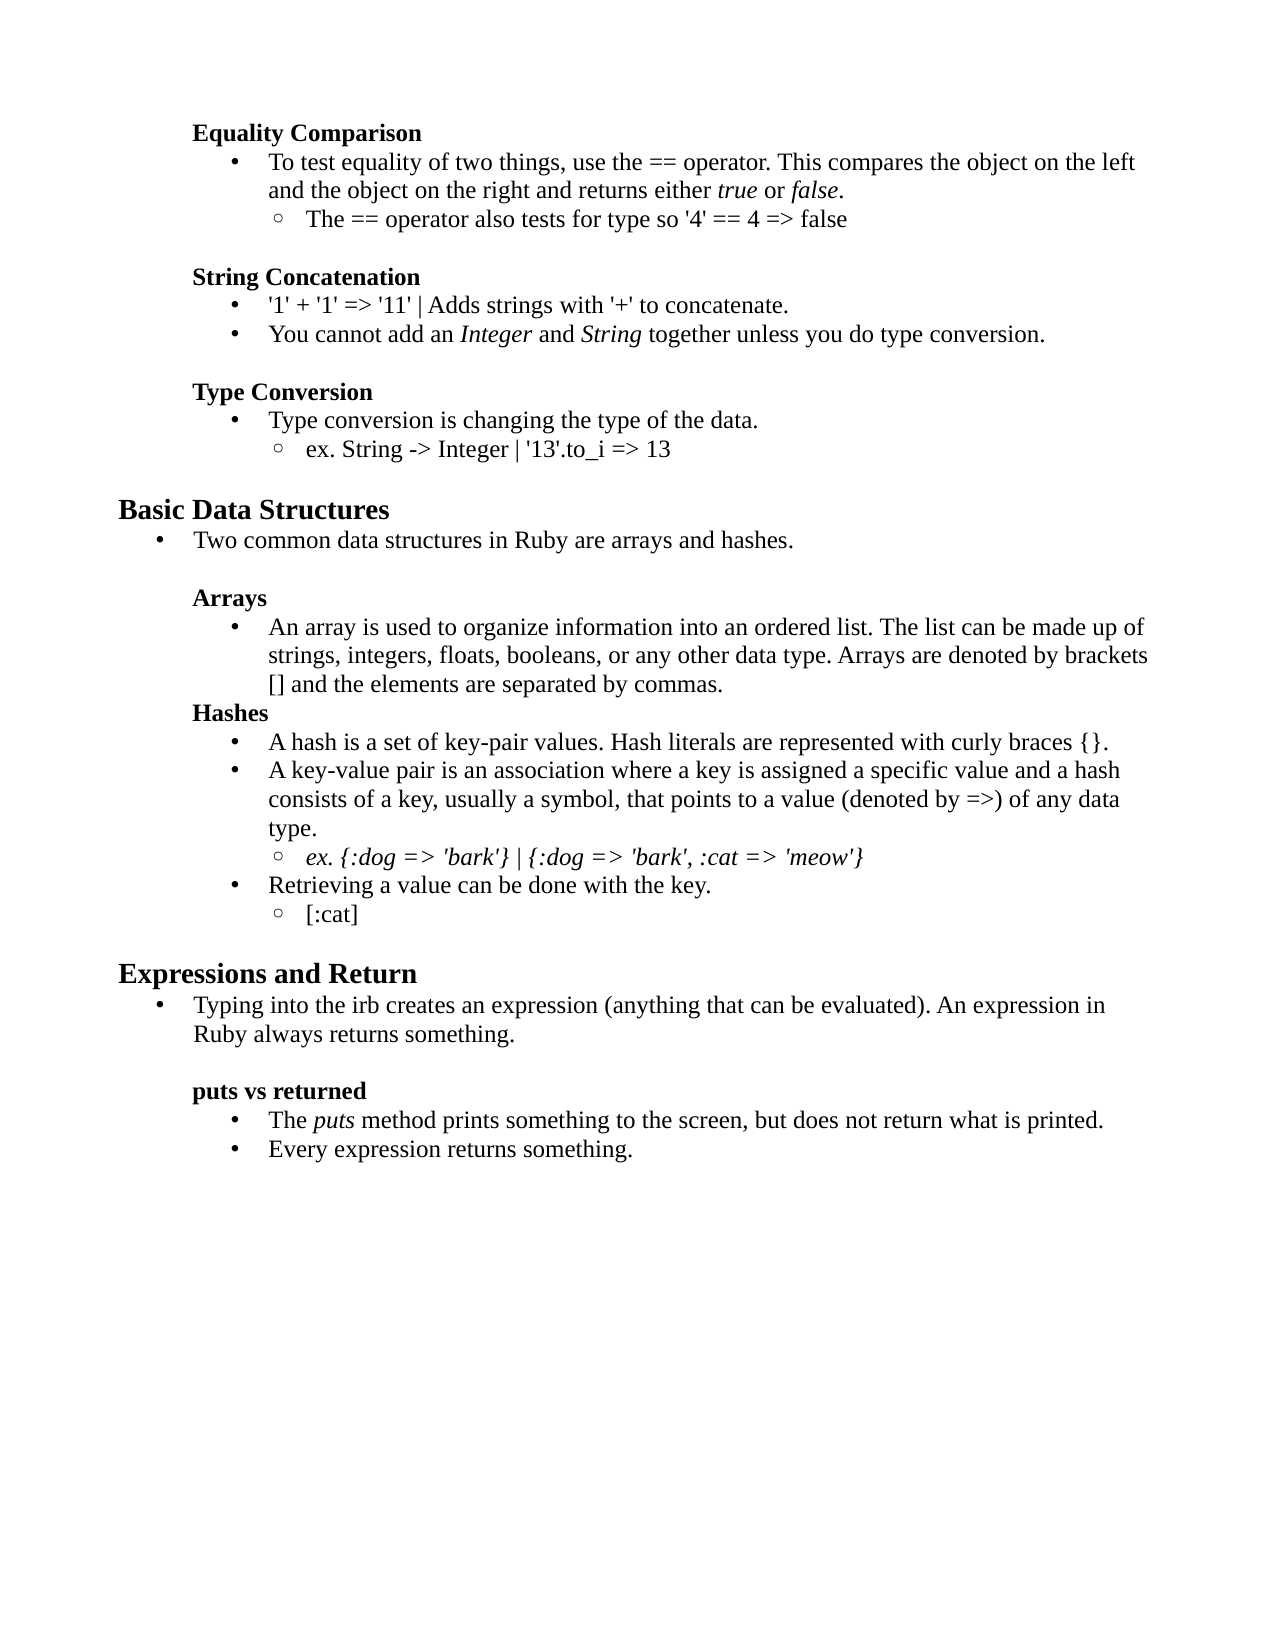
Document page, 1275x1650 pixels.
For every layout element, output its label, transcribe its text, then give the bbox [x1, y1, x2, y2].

list A key-value pair is an association where a key is assigned a specific value and a hash consists of a key, usually a symbol, that points to a value (denoted by =>) of any data type. [231, 755, 1157, 842]
list Two common data structures in Ruby are arrays and hashes. [156, 525, 1157, 554]
list '1' + '1' => '11' | Adds strings with '+' to concatenate. [231, 291, 1157, 319]
list Typing into the irb creates an expression (anything that can be evaluated). An expression in Ruby always returns something. [156, 990, 1157, 1048]
text Hashes [118, 698, 1157, 727]
list To test equality of two things, use the == operator. This compares the object on the left and the object on the right and returns either true or false. [231, 147, 1157, 204]
list A hash is a set of key-pair values. Hash literals are represented with curly braces {}. [231, 727, 1157, 755]
list ex. String -> Integer | '13'.to_i => 13 [268, 434, 1157, 463]
list ex. {:dog => 'bark'} | {:dog => 'bark', :cat => 'meow'} [268, 842, 1157, 870]
list Type conversion is changing the type of the data. [231, 406, 1157, 434]
text Expressions and Return [118, 957, 1157, 990]
text Arrays [118, 583, 1157, 612]
list You cannot add an Integer and String together unless you do type conversion. [231, 319, 1157, 348]
list The == operator also tests for type so '4' == 4 => false [268, 204, 1157, 233]
list An array is used to organize information into an ordered list. The list can be made up of strings, integers, floats, booleans, or any other data type. Arrays are denoted by brackets [] and the elements are separated by commas. [231, 612, 1157, 698]
text Basic Data Structures [118, 492, 1157, 525]
list [:cat] [268, 899, 1157, 928]
list The puts method prints something to the screen, but does not return what is printed. [231, 1105, 1157, 1134]
list Retrieving a value can be done with the key. [231, 870, 1157, 899]
text puts vs returned [118, 1076, 1157, 1105]
text String Concatenation [118, 262, 1157, 291]
text Equality Comparison [118, 118, 1157, 147]
list Every expression returns something. [231, 1134, 1157, 1163]
text Type Conversion [118, 377, 1157, 406]
